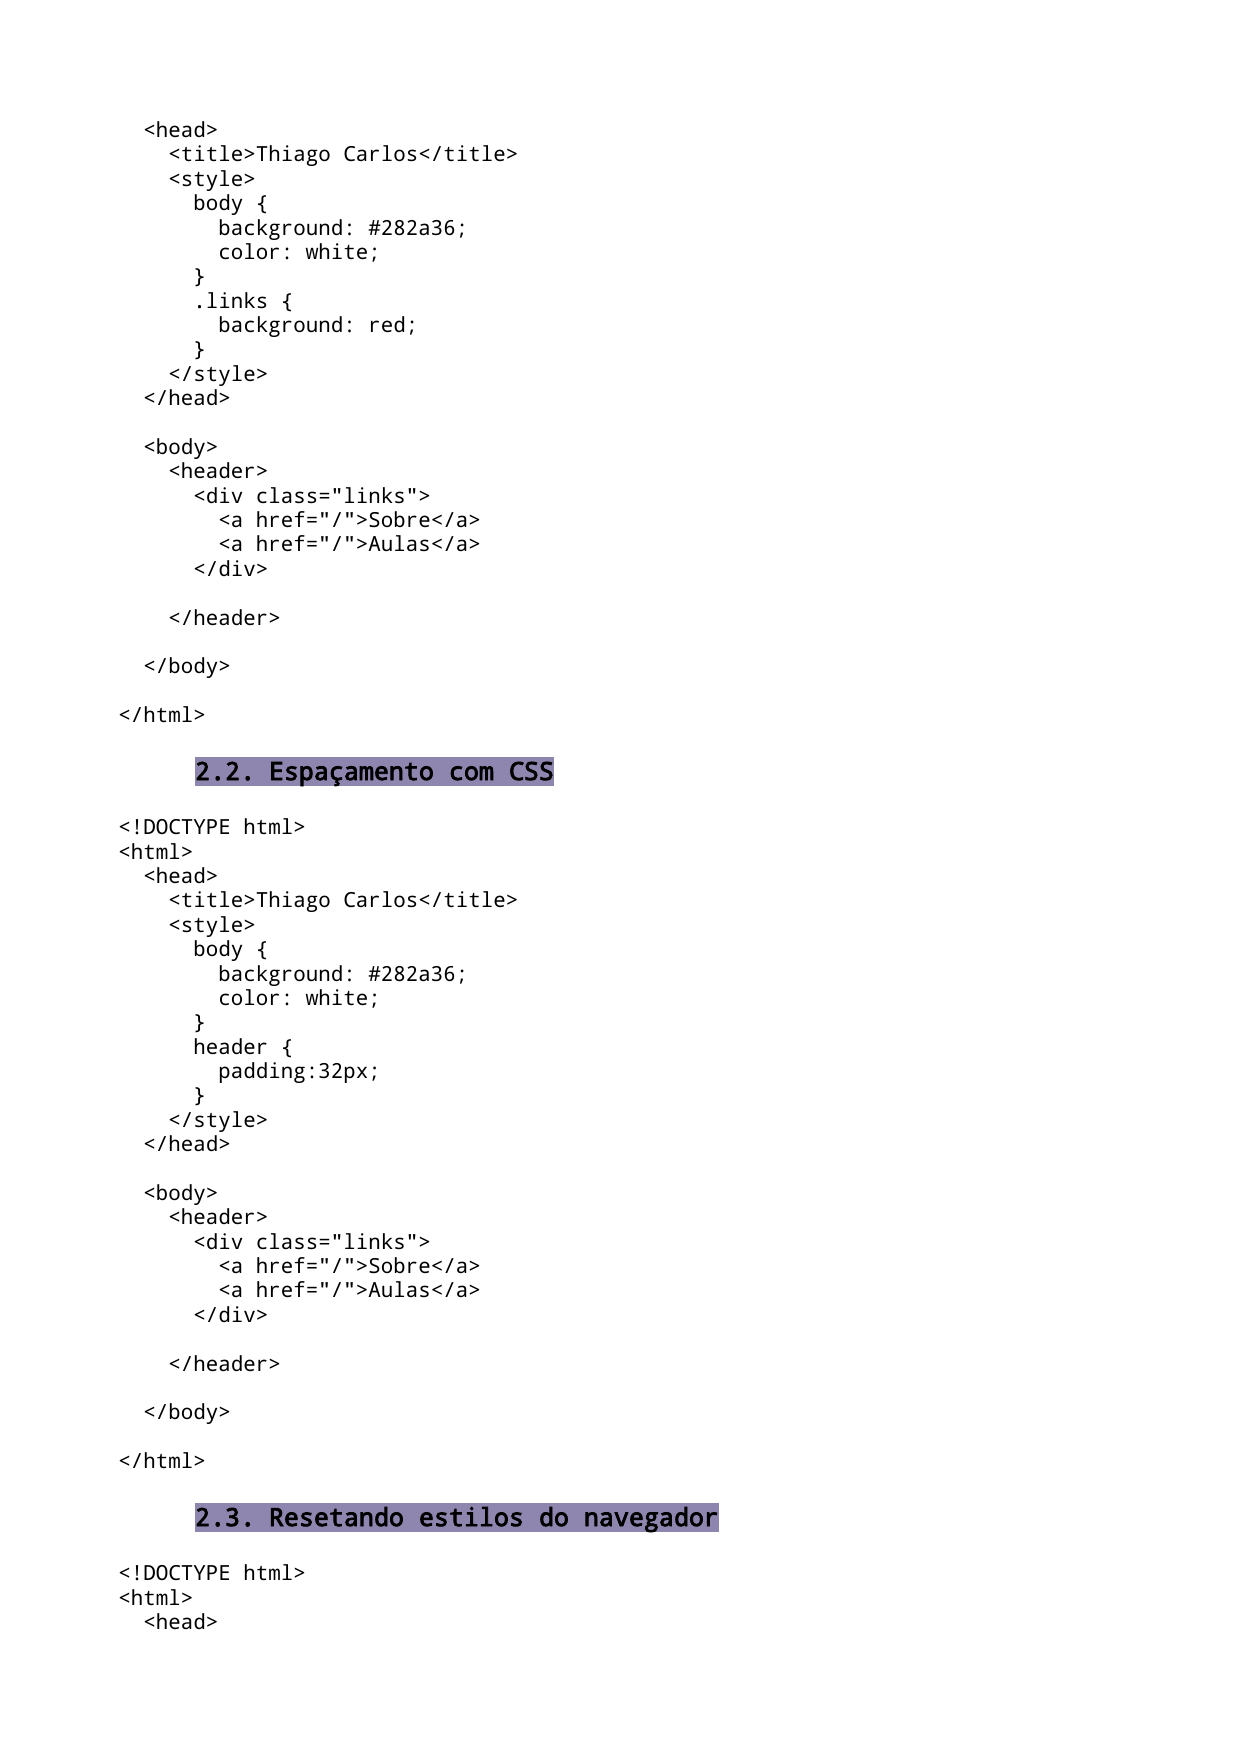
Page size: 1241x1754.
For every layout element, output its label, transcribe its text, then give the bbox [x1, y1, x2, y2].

text body { [118, 937, 1122, 962]
text } [118, 337, 1122, 362]
text <!DOCTYPE html> [118, 815, 1122, 840]
text color: white; [118, 240, 1122, 264]
text <header> [118, 1205, 1122, 1230]
text </html> [118, 703, 1122, 727]
text } [118, 264, 1122, 289]
text <div class="links"> [118, 484, 1122, 508]
text } [118, 1083, 1122, 1108]
text <header> [118, 459, 1122, 484]
text <a href="/">Aulas</a> [118, 1278, 1122, 1303]
text <a href="/">Aulas</a> [118, 532, 1122, 557]
text </style> [118, 362, 1122, 386]
text </body> [118, 1400, 1122, 1425]
text background: red; [118, 313, 1122, 337]
text </div> [118, 1303, 1122, 1327]
text <body> [118, 1181, 1122, 1205]
text </header> [118, 606, 1122, 630]
text <div class="links"> [118, 1230, 1122, 1254]
text </header> [118, 1352, 1122, 1376]
text <head> [118, 1610, 1122, 1634]
text header { [118, 1035, 1122, 1059]
text <html> [118, 840, 1122, 864]
text <head> [118, 864, 1122, 888]
text </head> [118, 1132, 1122, 1157]
text <body> [118, 435, 1122, 459]
text <title>Thiago Carlos</title> [118, 888, 1122, 913]
text </div> [118, 557, 1122, 581]
list Resetando estilos do navegador [269, 1503, 1122, 1532]
text </html> [118, 1449, 1122, 1473]
text color: white; [118, 986, 1122, 1010]
text background: #282a36; [118, 962, 1122, 986]
text <style> [118, 167, 1122, 191]
text </body> [118, 654, 1122, 679]
text <html> [118, 1586, 1122, 1610]
text background: #282a36; [118, 216, 1122, 240]
text <a href="/">Sobre</a> [118, 508, 1122, 532]
text </head> [118, 386, 1122, 411]
text } [118, 1010, 1122, 1035]
text body { [118, 191, 1122, 216]
list Espaçamento com CSS [269, 757, 1122, 786]
text <title>Thiago Carlos</title> [118, 142, 1122, 167]
text padding:32px; [118, 1059, 1122, 1083]
text <!DOCTYPE html> [118, 1561, 1122, 1586]
text </style> [118, 1108, 1122, 1132]
text <head> [118, 118, 1122, 142]
text <a href="/">Sobre</a> [118, 1254, 1122, 1278]
text <style> [118, 913, 1122, 937]
text .links { [118, 289, 1122, 313]
